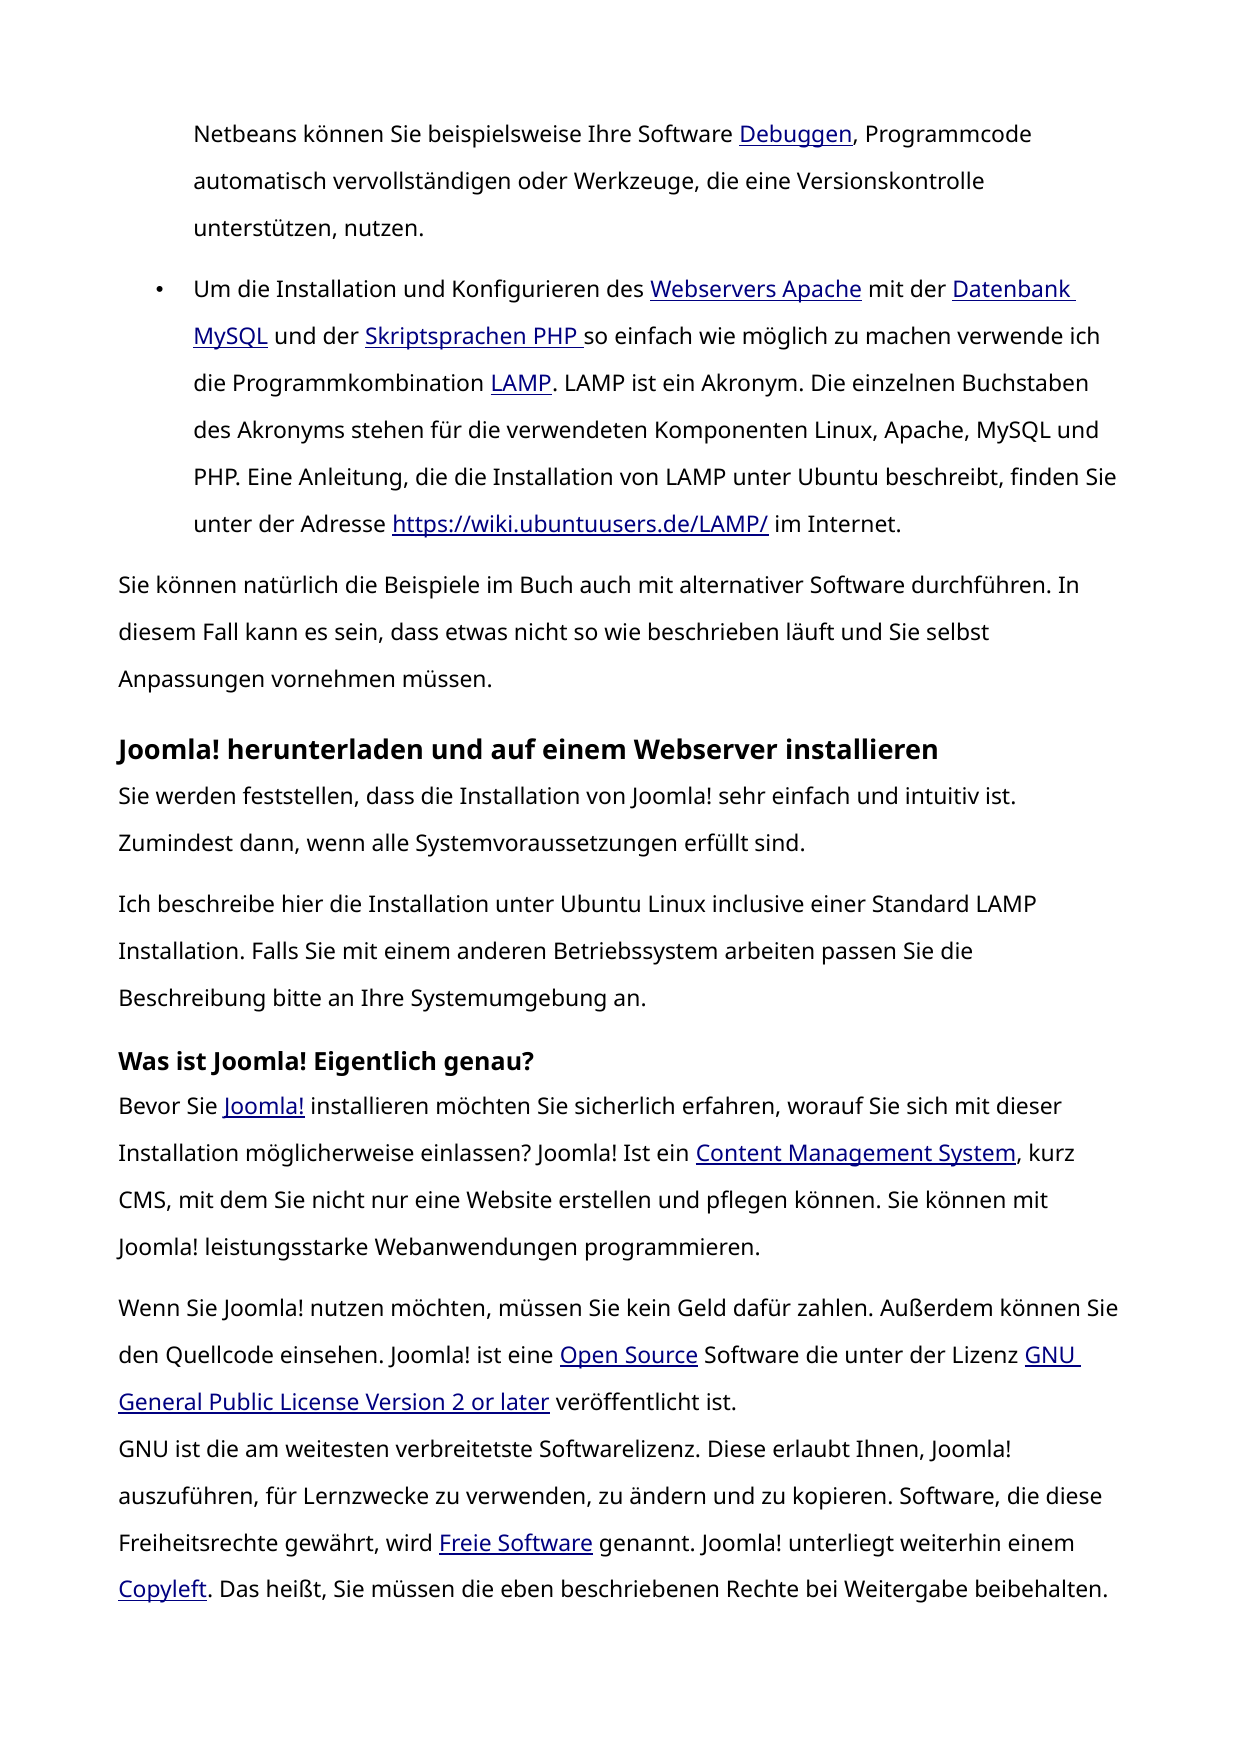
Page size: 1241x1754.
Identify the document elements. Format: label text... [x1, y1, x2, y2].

list Um die Installation und Konfigurieren des Webservers Apache mit der Datenbank MySQL und der Skriptsprachen PHP so einfach wie möglich zu machen verwende ich die Programmkombination LAMP. LAMP ist ein Akronym. Die einzelnen Buchstaben des Akronyms stehen für die verwendeten Komponenten Linux, Apache, MySQL und PHP. Eine Anleitung, die die Installation von LAMP unter Ubuntu beschreibt, finden Sie unter der Adresse https://wiki.ubuntuusers.de/LAMP/ im Internet. [156, 273, 1122, 539]
text Bevor Sie Joomla! installieren möchten Sie sicherlich erfahren, worauf Sie sich mit dieser Installation möglicherweise einlassen? Joomla! Ist ein Content Management System, kurz CMS, mit dem Sie nicht nur eine Website erstellen und pflegen können. Sie können mit Joomla! leistungsstarke Webanwendungen programmieren. [118, 1090, 1122, 1262]
text Wenn Sie Joomla! nutzen möchten, müssen Sie kein Geld dafür zahlen. Außerdem können Sie den Quellcode einsehen. Joomla! ist eine Open Source Software die unter der Lizenz GNU General Public License Version 2 or later veröffentlicht ist. GNU ist die am weitesten verbreitetste Softwarelizenz. Diese erlaubt Ihnen, Joomla! auszuführen, für Lernzwecke zu verwenden, zu ändern und zu kopieren. Software, die diese Freiheitsrechte gewährt, wird Freie Software genannt. Joomla! unterliegt weiterhin einem Copyleft. Das heißt, Sie müssen die eben beschriebenen Rechte bei Weitergabe beibehalten. [118, 1292, 1122, 1605]
subtitle Joomla! herunterladen und auf einem Webserver installieren [118, 731, 1122, 767]
text Sie können natürlich die Beispiele im Buch auch mit alternativer Software durchführen. In diesem Fall kann es sein, dass etwas nicht so wie beschrieben läuft und Sie selbst Anpassungen vornehmen müssen. [118, 569, 1122, 694]
subtitle Was ist Joomla! Eigentlich genau? [118, 1043, 1122, 1078]
text Sie werden feststellen, dass die Installation von Joomla! sehr einfach und intuitiv ist. Zumindest dann, wenn alle Systemvoraussetzungen erfüllt sind. [118, 780, 1122, 858]
list Netbeans können Sie beispielsweise Ihre Software Debuggen, Programmcode automatisch vervollständigen oder Werkzeuge, die eine Versionskontrolle unterstützen, nutzen. [156, 118, 1122, 243]
text Ich beschreibe hier die Installation unter Ubuntu Linux inclusive einer Standard LAMP Installation. Falls Sie mit einem anderen Betriebssystem arbeiten passen Sie die Beschreibung bitte an Ihre Systemumgebung an. [118, 888, 1122, 1013]
